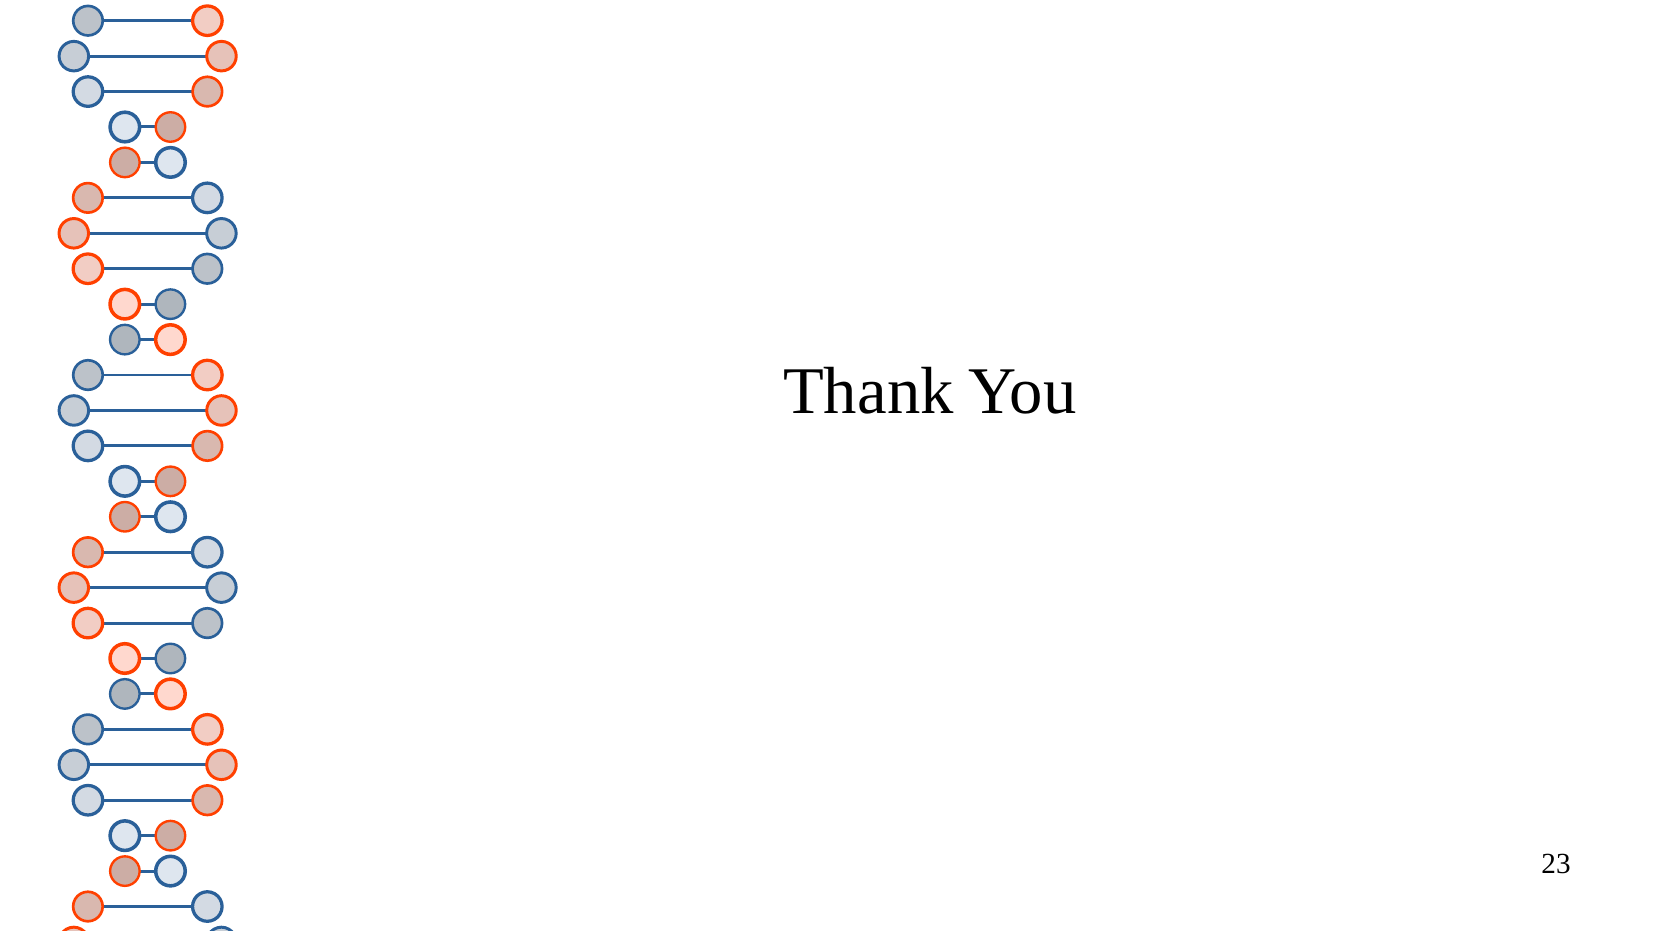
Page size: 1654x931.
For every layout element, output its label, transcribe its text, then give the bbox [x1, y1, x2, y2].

subtitle Thank You [265, 35, 1595, 748]
